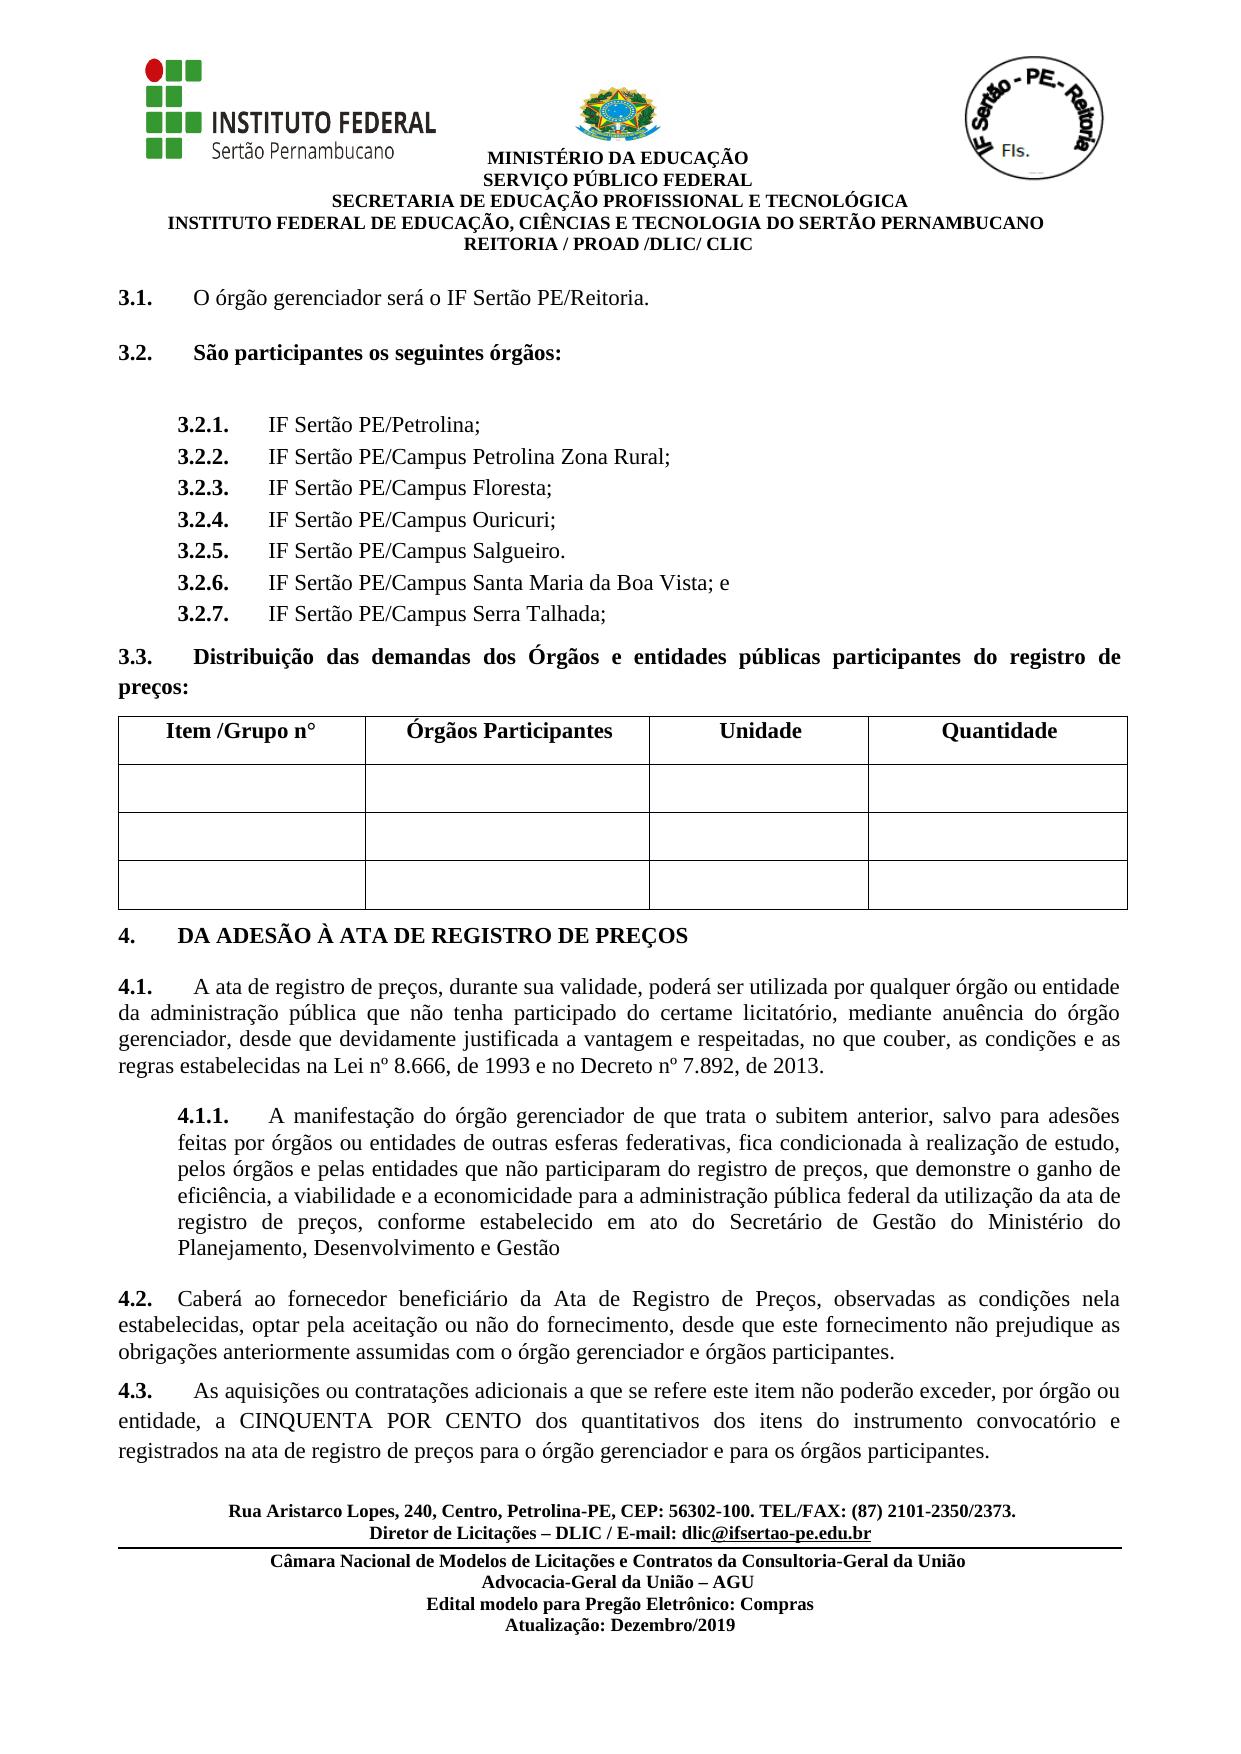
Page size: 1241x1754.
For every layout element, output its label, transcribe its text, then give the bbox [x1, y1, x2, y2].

picture [145, 58, 435, 159]
text 3.3. Distribuição das demandas dos Órgãos e entidades públicas participantes do registro de preços: [118, 643, 1122, 699]
table_cell [650, 861, 868, 908]
text 3.1. O órgão gerenciador será o IF Sertão PE/Reitoria. [118, 284, 1122, 311]
text 3.2.7. IF Sertão PE/Campus Serra Talhada; [177, 600, 1122, 626]
table_cell [869, 861, 1127, 908]
text 4.1. A ata de registro de preços, durante sua validade, poderá ser utilizada por qualquer órgão ou entidade da administração pública que não tenha participado do certame licitatório, mediante anuência do órgão gerenciador, desde que devidamente justificada a vantagem e respeitadas, no que couber, as condições e as regras estabelecidas na Lei nº 8.666, de 1993 e no Decreto nº 7.892, de 2013. [118, 973, 1122, 1078]
table_cell [366, 813, 649, 860]
table_cell [650, 813, 868, 860]
text 3.2.3. IF Sertão PE/Campus Floresta; [177, 474, 1122, 501]
text 3.2.5. IF Sertão PE/Campus Salgueiro. [177, 537, 1122, 563]
text 4. DA ADESÃO À ATA DE REGISTRO DE PREÇOS [118, 922, 1122, 948]
table_cell [869, 765, 1127, 812]
text 3.2.1. IF Sertão PE/Petrolina; [177, 411, 1122, 438]
table_cell [366, 765, 649, 812]
text 3.2.2. IF Sertão PE/Campus Petrolina Zona Rural; [177, 443, 1122, 469]
table_header Unidade [650, 717, 868, 764]
table_header Órgãos Participantes [366, 717, 649, 764]
table_cell [119, 813, 365, 860]
text 4.2. Caberá ao fornecedor beneficiário da Ata de Registro de Preços, observadas as condições nela estabelecidas, optar pela aceitação ou não do fornecimento, desde que este fornecimento não prejudique as obrigações anteriormente assumidas com o órgão gerenciador e órgãos participantes. [118, 1285, 1122, 1364]
table_cell [869, 813, 1127, 860]
table_cell [650, 765, 868, 812]
picture [957, 45, 1111, 186]
table_header Quantidade [869, 717, 1127, 764]
table_cell [119, 861, 365, 908]
table_header Item /Grupo n° [119, 717, 365, 764]
text 4.3. As aquisições ou contratações adicionais a que se refere este item não poderão exceder, por órgão ou entidade, a CINQUENTA POR CENTO dos quantitativos dos itens do instrumento convocatório e registrados na ata de registro de preços para o órgão gerenciador e para os órgãos participantes. [118, 1377, 1122, 1463]
text 3.2.6. IF Sertão PE/Campus Santa Maria da Boa Vista; e [177, 568, 1122, 595]
picture [575, 87, 661, 141]
text 4.1.1. A manifestação do órgão gerenciador de que trata o subitem anterior, salvo para adesões feitas por órgãos ou entidades de outras esferas federativas, fica condicionada à realização de estudo, pelos órgãos e pelas entidades que não participaram do registro de preços, que demonstre o ganho de eficiência, a viabilidade e a economicidade para a administração pública federal da utilização da ata de registro de preços, conforme estabelecido em ato do Secretário de Gestão do Ministério do Planejamento, Desenvolvimento e Gestão [177, 1103, 1122, 1261]
text 3.2.4. IF Sertão PE/Campus Ouricuri; [177, 506, 1122, 532]
table_cell [366, 861, 649, 908]
table_cell [119, 765, 365, 812]
text 3.2. São participantes os seguintes órgãos: [118, 339, 1122, 366]
